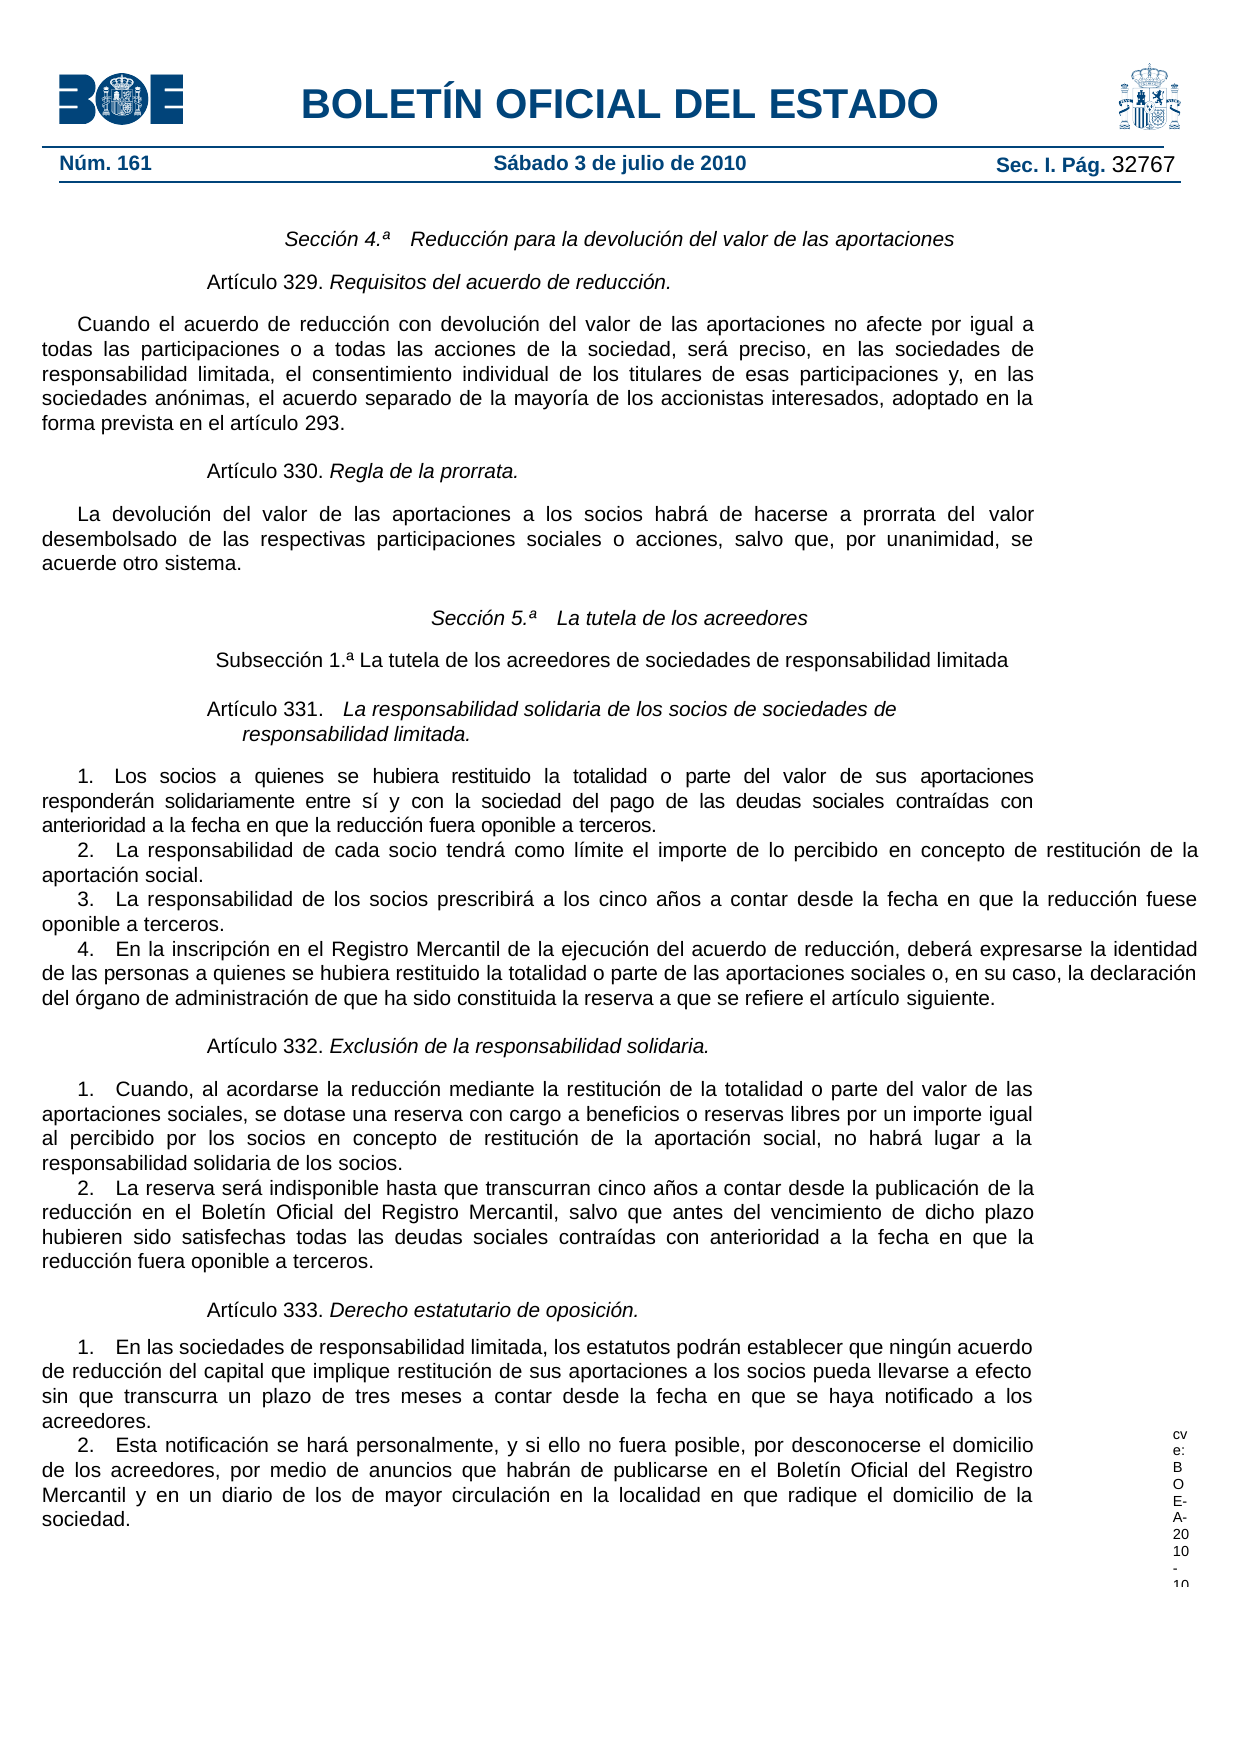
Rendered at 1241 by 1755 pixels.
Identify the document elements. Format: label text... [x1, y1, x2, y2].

list Esta notificación se hará personalmente, y si ello no fuera posible, por desconocerse el domicilio de los acreedores, por medio de anuncios que habrán de publicarse en el Boletín Oficial del Registro Mercantil y en un diario de los de mayor circulación en la localidad en que radique el domicilio de la sociedad. [42, 1433, 1034, 1531]
list Cuando, al acordarse la reducción mediante la restitución de la totalidad o parte del valor de las aportaciones sociales, se dotase una reserva con cargo a beneficios o reservas libres por un importe igual al percibido por los socios en concepto de restitución de la aportación social, no habrá lugar a la responsabilidad solidaria de los socios. [42, 1077, 1034, 1174]
list cve: BOE-A-2010-10544 [1173, 1425, 1191, 1587]
list En las sociedades de responsabilidad limitada, los estatutos podrán establecer que ningún acuerdo de reducción del capital que implique restitución de sus aportaciones a los socios pueda llevarse a efecto sin que transcurra un plazo de tres meses a contar desde la fecha en que se haya notificado a los acreedores. [42, 1335, 1034, 1432]
text Cuando el acuerdo de reducción con devolución del valor de las aportaciones no afecte por igual a todas las participaciones o a todas las acciones de la sociedad, será preciso, en las sociedades de responsabilidad limitada, el consentimiento individual de los titulares de esas participaciones y, en las sociedades anónimas, el acuerdo separado de la mayoría de los accionistas interesados, adoptado en la forma prevista en el artículo 293. [42, 312, 1034, 434]
list En la inscripción en el Registro Mercantil de la ejecución del acuerdo de reducción, deberá expresarse la identidad de las personas a quienes se hubiera restituido la totalidad o parte de las aportaciones sociales o, en su caso, la declaración del órgano de administración de que ha sido constituida la reserva a que se refiere el artículo siguiente. [42, 937, 1199, 1010]
list La responsabilidad de cada socio tendrá como límite el importe de lo percibido en concepto de restitución de la aportación social. [42, 838, 1199, 886]
text La devolución del valor de las aportaciones a los socios habrá de hacerse a prorrata del valor desembolsado de las respectivas participaciones sociales o acciones, salvo que, por unanimidad, se acuerde otro sistema. [42, 502, 1034, 575]
list La reserva será indisponible hasta que transcurran cinco años a contar desde la publicación de la reducción en el Boletín Oficial del Registro Mercantil, salvo que antes del vencimiento de dicho plazo hubieren sido satisfechas todas las deudas sociales contraídas con anterioridad a la fecha en que la reducción fuera oponible a terceros. [42, 1176, 1034, 1273]
text Artículo 331. La responsabilidad solidaria de los socios de sociedades de responsabilidad limitada. [207, 697, 1034, 745]
text Sección 4.ª Reducción para la devolución del valor de las aportaciones [42, 227, 1199, 251]
text Artículo 330. Regla de la prorrata. [207, 459, 1199, 483]
text Artículo 329. Requisitos del acuerdo de reducción. [207, 269, 1199, 293]
text Artículo 333. Derecho estatutario de oposición. [207, 1298, 1199, 1322]
list La responsabilidad de los socios prescribirá a los cinco años a contar desde la fecha en que la reducción fuese oponible a terceros. [42, 887, 1199, 936]
list Los socios a quienes se hubiera restituido la totalidad o parte del valor de sus aportaciones responderán solidariamente entre sí y con la sociedad del pago de las deudas sociales contraídas con anterioridad a la fecha en que la reducción fuera oponible a terceros. [42, 764, 1034, 837]
text Sección 5.ª La tutela de los acreedores [42, 605, 1199, 629]
text Artículo 332. Exclusión de la responsabilidad solidaria. [207, 1034, 1199, 1058]
text Subsección 1.ª La tutela de los acreedores de sociedades de responsabilidad limitada [215, 648, 1199, 672]
